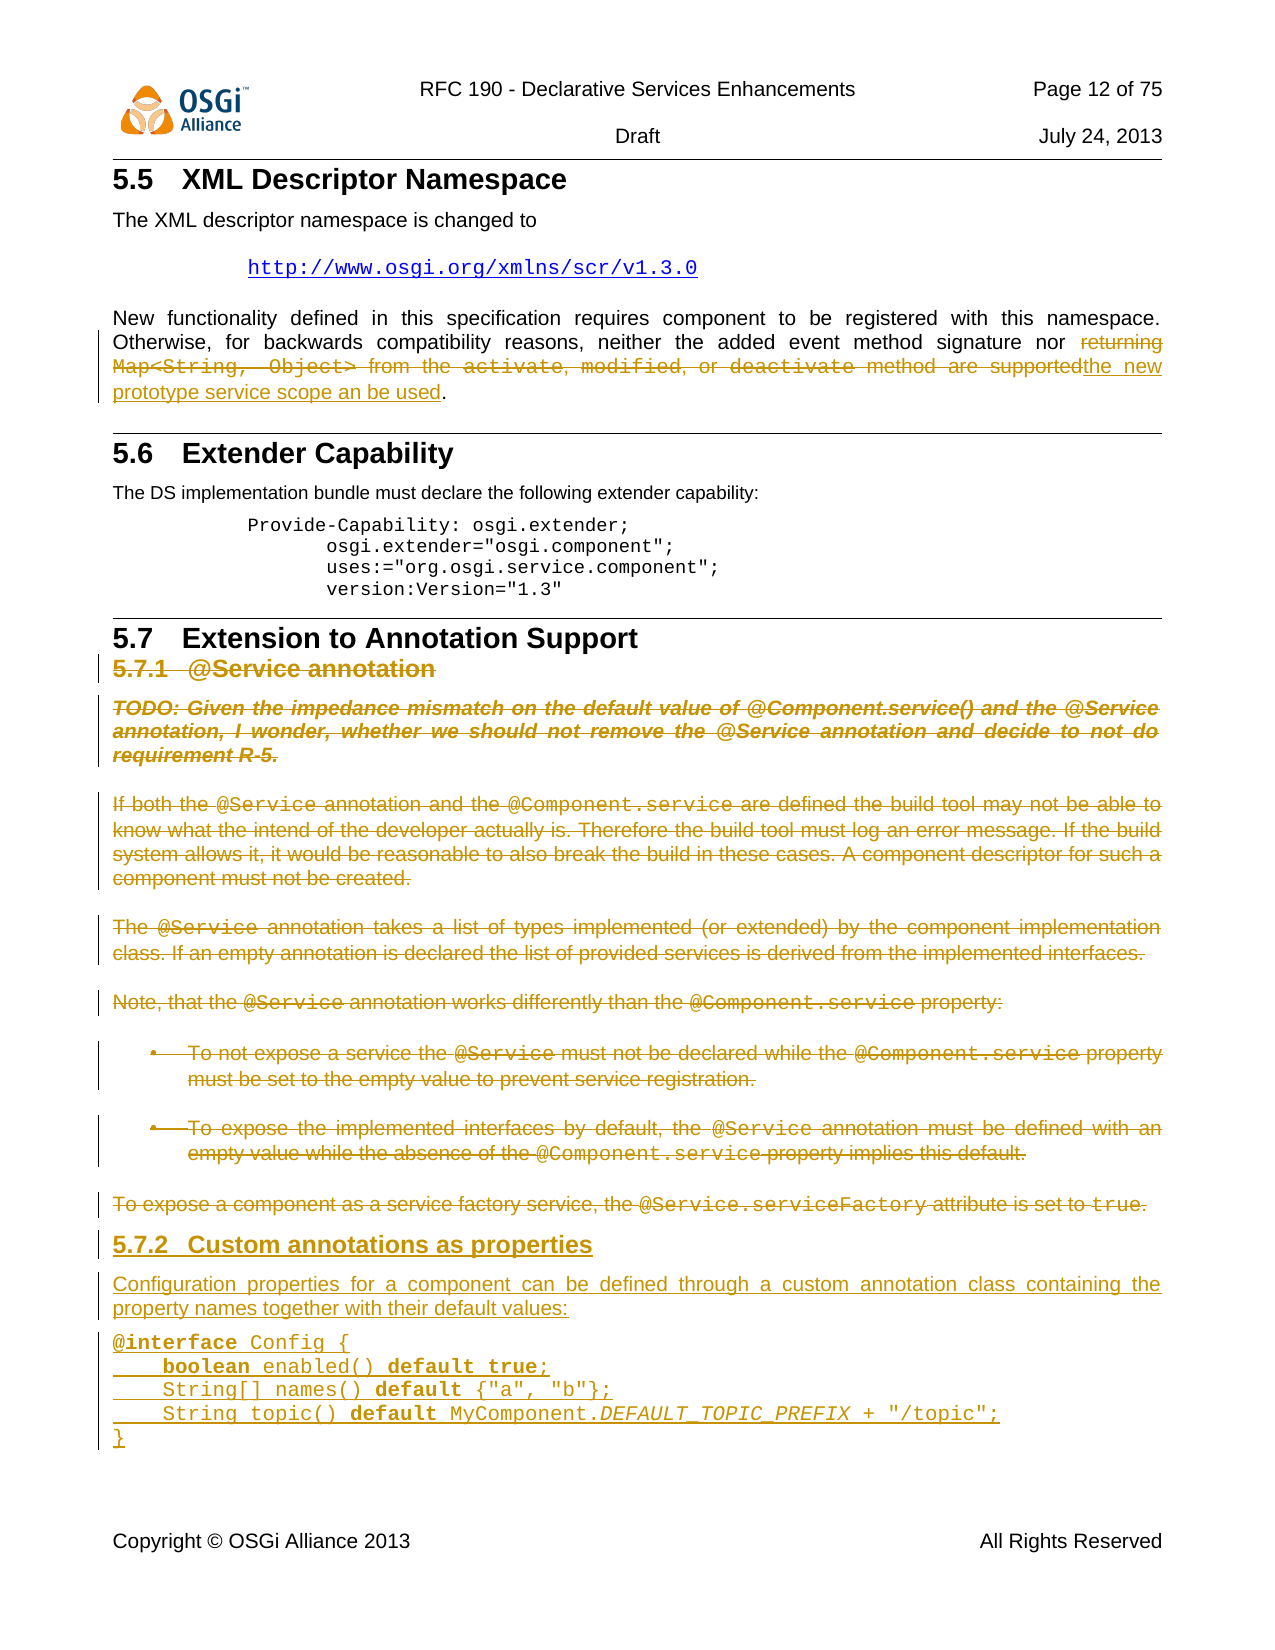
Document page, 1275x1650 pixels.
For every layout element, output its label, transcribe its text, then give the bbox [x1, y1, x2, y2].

subtitle Extension to Annotation Support [112, 619, 1162, 654]
text The XML descriptor namespace is changed to [112, 208, 1162, 232]
subtitle Custom annotations as properties [112, 1230, 1162, 1259]
text Configuration properties for a component can be defined through a custom annotation class containing the [112, 1272, 1162, 1293]
text @interface Config { [112, 1332, 1162, 1356]
text http://www.osgi.org/xmlns/scr/v1.3.0 [247, 257, 1162, 281]
subtitle XML Descriptor Namespace [112, 160, 1162, 196]
subtitle Extender Capability [112, 434, 1162, 469]
text property names together with their default values: [112, 1294, 1162, 1319]
text osgi.extender="osgi.component"; [247, 537, 1162, 558]
text String topic() default MyComponent.DEFAULT_TOPIC_PREFIX + "/topic"; [112, 1403, 1162, 1427]
text String[] names() default {"a", "b"}; [112, 1379, 1162, 1403]
text uses:="org.osgi.service.component"; [247, 558, 1162, 579]
text } [112, 1427, 1162, 1450]
text Provide-Capability: osgi.extender; [247, 516, 1162, 537]
picture [113, 78, 257, 142]
text version:Version="1.3" [247, 579, 1162, 601]
text boolean enabled() default true; [112, 1356, 1162, 1379]
text The DS implementation bundle must declare the following extender capability: [112, 482, 1162, 503]
text New functionality defined in this specification requires component to be registered with this namespace. Otherwise, for backwards compatibility reasons, neither the added event method signature nor the new prototype service scope an be used. [112, 306, 1162, 403]
